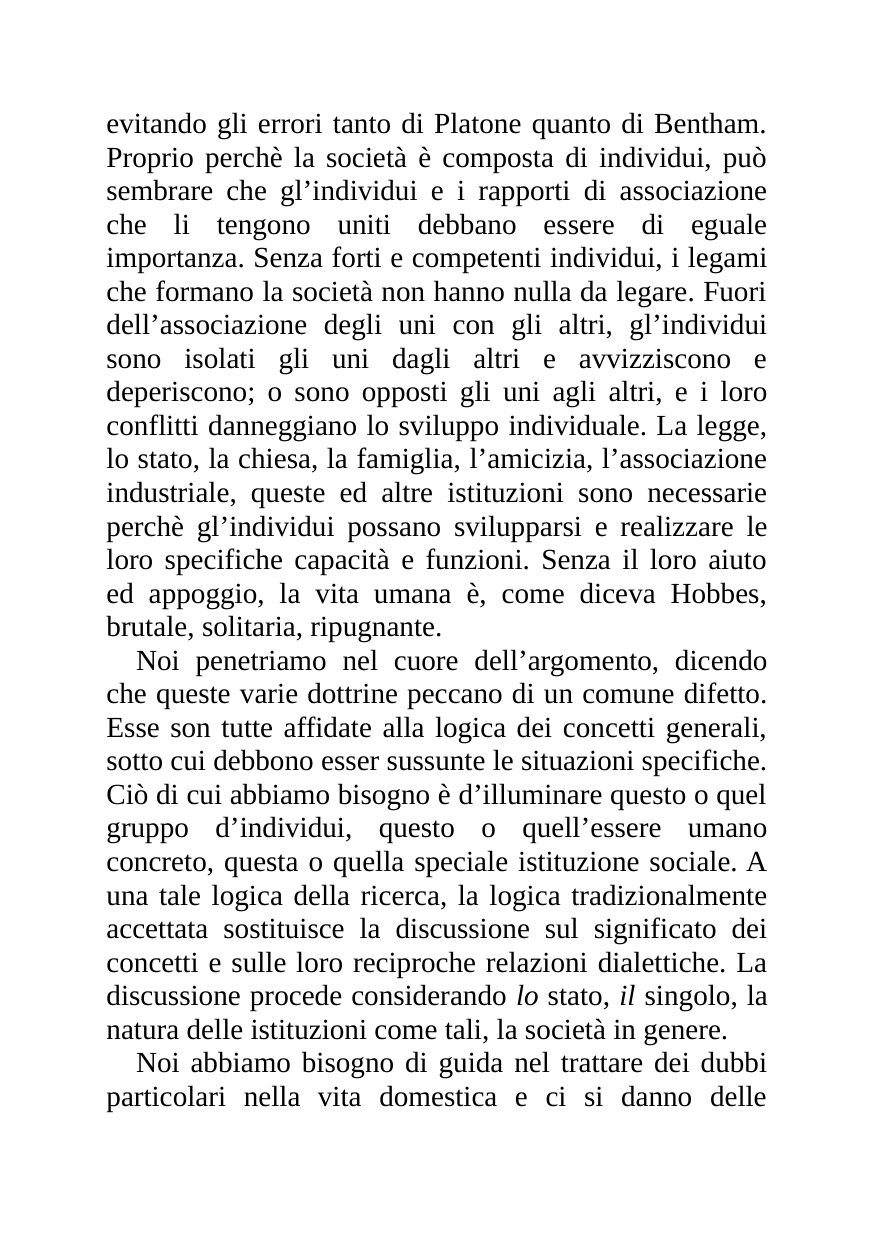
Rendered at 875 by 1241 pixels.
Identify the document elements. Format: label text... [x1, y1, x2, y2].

text Noi penetriamo nel cuore dell’argomento, dicendo che queste varie dottrine peccano di un comune difetto. Esse son tutte affidate alla logica dei concetti generali, sotto cui debbono esser sussunte le situazioni specifiche. Ciò di cui abbiamo bisogno è d’illuminare questo o quel gruppo d’individui, questo o quell’essere umano concreto, questa o quella speciale istituzione sociale. A una tale logica della ricerca, la logica tradizionalmente accettata sostituisce la discussione sul significato dei concetti e sulle loro reciproche relazioni dialettiche. La discussione procede considerando lo stato, il singolo, la natura delle istituzioni come tali, la società in genere. [106, 643, 768, 1045]
text Noi abbiamo bisogno di guida nel trattare dei dubbi particolari nella vita domestica e ci si danno delle [106, 1045, 768, 1112]
text evitando gli errori tanto di Platone quanto di Bentham. Proprio perchè la società è composta di individui, può sembrare che gl’individui e i rapporti di associazione che li tengono uniti debbano essere di eguale importanza. Senza forti e competenti individui, i legami che formano la società non hanno nulla da legare. Fuori dell’associazione degli uni con gli altri, gl’individui sono isolati gli uni dagli altri e avvizziscono e deperiscono; o sono opposti gli uni agli altri, e i loro conflitti danneggiano lo sviluppo individuale. La legge, lo stato, la chiesa, la famiglia, l’amicizia, l’associazione industriale, queste ed altre istituzioni sono necessarie perchè gl’individui possano svilupparsi e realizzare le loro specifiche capacità e funzioni. Senza il loro aiuto ed appoggio, la vita umana è, come diceva Hobbes, brutale, solitaria, ripugnante. [106, 106, 768, 643]
